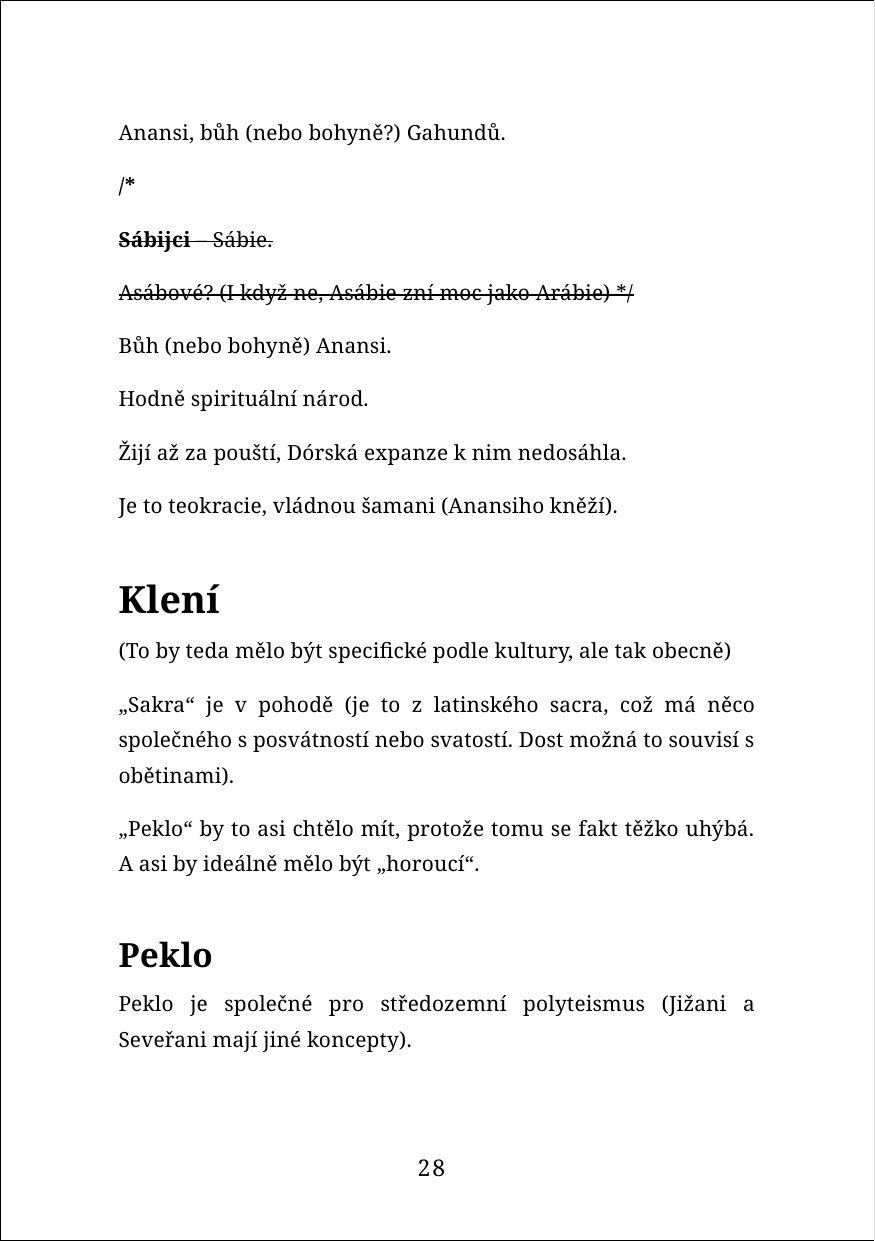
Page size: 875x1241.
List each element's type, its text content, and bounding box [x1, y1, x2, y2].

subtitle Peklo [118, 932, 756, 978]
text Bůh (nebo bohyně) Anansi. [118, 331, 756, 359]
text „Sakra“ je v pohodě (je to z latinského sacra, což má něco společného s posvátností nebo svatostí. Dost možná to souvisí s obětinami). [118, 690, 756, 789]
text /* [118, 171, 756, 200]
text Je to teokracie, vládnou šamani (Anansiho kněží). [118, 491, 756, 519]
text (To by teda mělo být specifické podle kultury, ale tak obecně) [118, 636, 756, 665]
text Sábijci – Sábie. [118, 225, 756, 253]
text Asábové? (I když ne, Asábie zní moc jako Arábie) */ [118, 278, 756, 306]
text Hodně spirituální národ. [118, 384, 756, 413]
subtitle Klení [118, 574, 756, 625]
text Žijí až za pouští, Dórská expanze k nim nedosáhla. [118, 438, 756, 466]
text „Peklo“ by to asi chtělo mít, protože tomu se fakt těžko uhýbá. A asi by ideálně mělo být „horoucí“. [118, 814, 756, 878]
text Anansi, bůh (nebo bohyně?) Gahundů. [118, 118, 756, 147]
text Peklo je společné pro středozemní polyteismus (Jižani a Seveřani mají jiné koncepty). [118, 989, 756, 1053]
